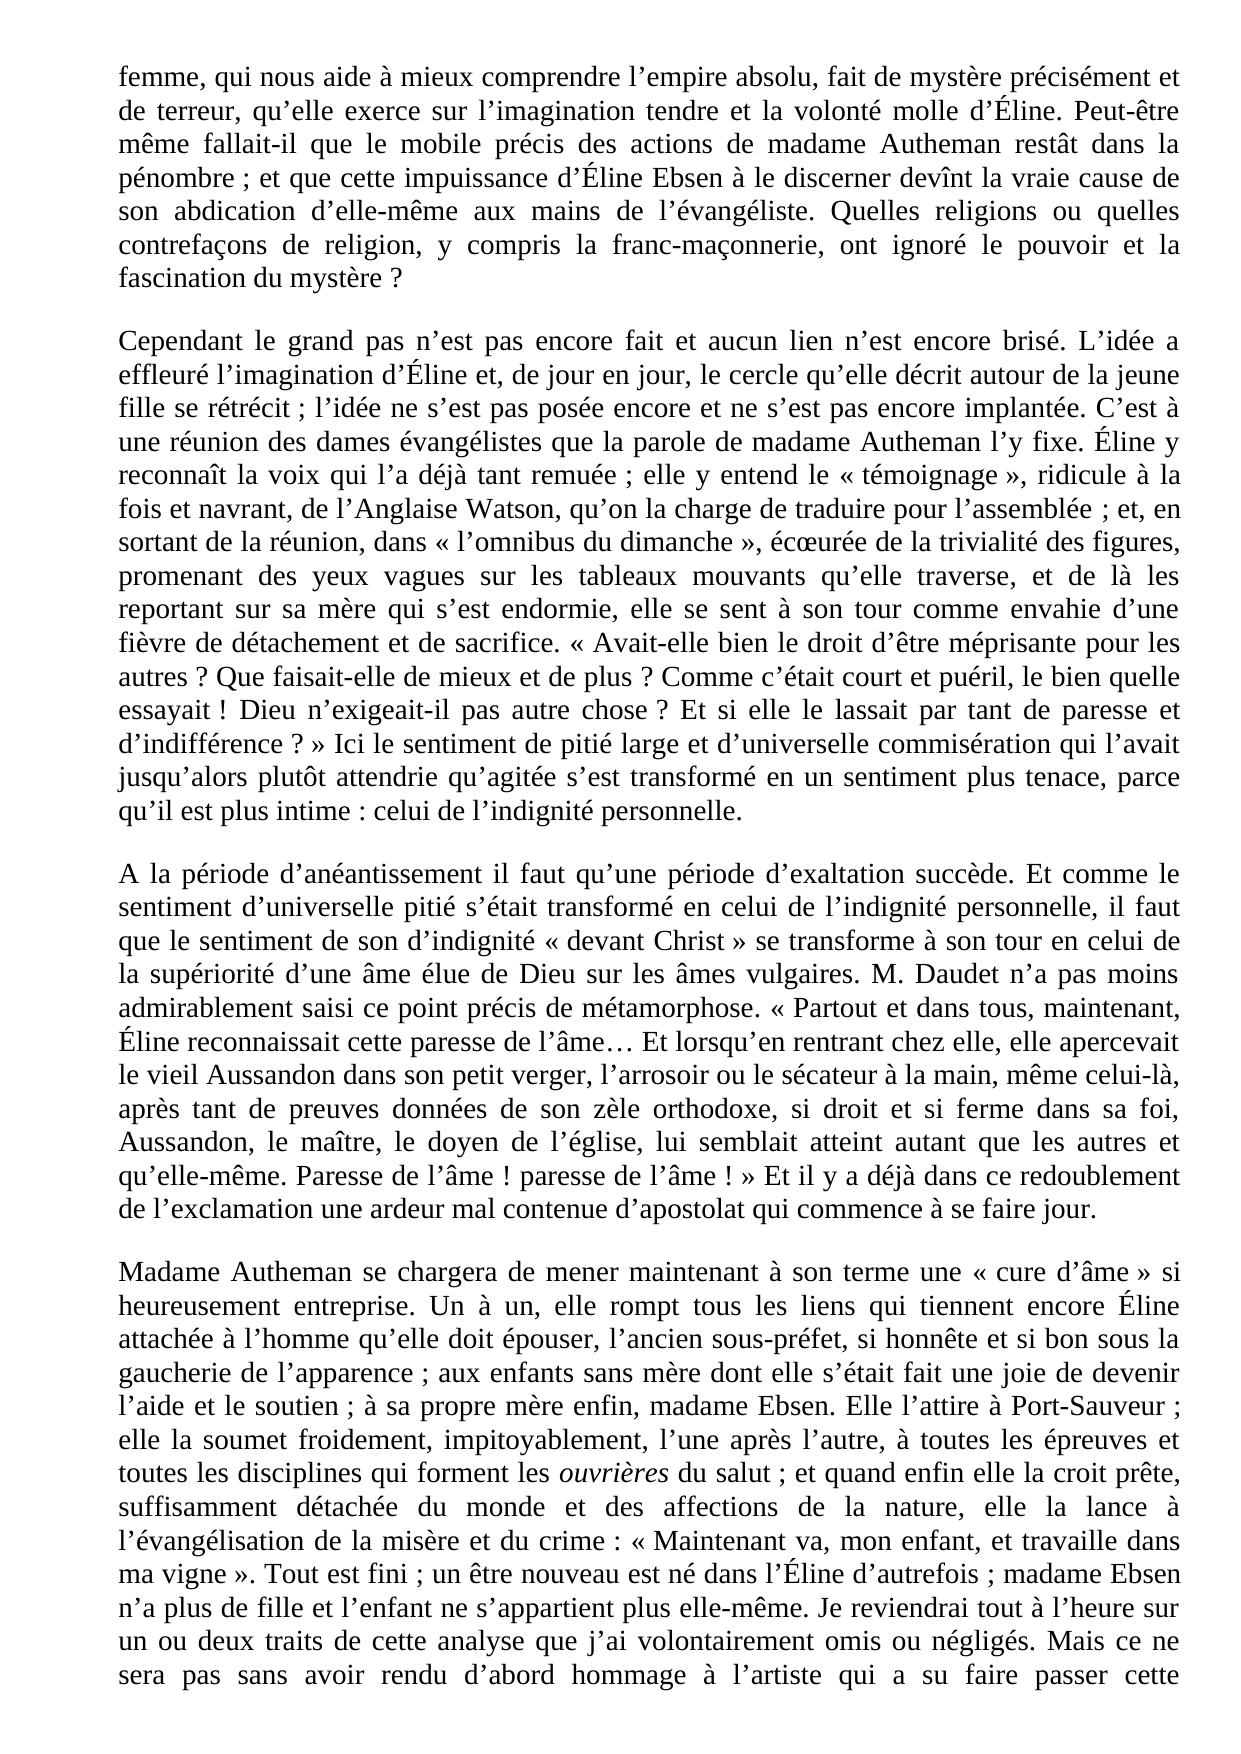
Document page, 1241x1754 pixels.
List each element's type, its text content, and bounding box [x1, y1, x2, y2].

text A la période d’anéantissement il faut qu’une période d’exaltation succède. Et comme le sentiment d’universelle pitié s’était transformé en celui de l’indignité personnelle, il faut que le sentiment de son d’indignité « devant Christ » se transforme à son tour en celui de la supériorité d’une âme élue de Dieu sur les âmes vulgaires. M. Daudet n’a pas moins admirablement saisi ce point précis de métamorphose. « Partout et dans tous, maintenant, Éline reconnaissait cette paresse de l’âme… Et lorsqu’en rentrant chez elle, elle apercevait le vieil Aussandon dans son petit verger, l’arrosoir ou le sécateur à la main, même celui-là, après tant de preuves données de son zèle orthodoxe, si droit et si ferme dans sa foi, Aussandon, le maître, le doyen de l’église, lui semblait atteint autant que les autres et qu’elle-même. Paresse de l’âme ! paresse de l’âme ! » Et il y a déjà dans ce redoublement de l’exclamation une ardeur mal contenue d’apostolat qui commence à se faire jour. [118, 856, 1181, 1225]
text femme, qui nous aide à mieux comprendre l’empire absolu, fait de mystère précisément et de terreur, qu’elle exerce sur l’imagination tendre et la volonté molle d’Éline. Peut-être même fallait-il que le mobile précis des actions de madame Autheman restât dans la pénombre ; et que cette impuissance d’Éline Ebsen à le discerner devînt la vraie cause de son abdication d’elle-même aux mains de l’évangéliste. Quelles religions ou quelles contrefaçons de religion, y compris la franc-maçonnerie, ont ignoré le pouvoir et la fascination du mystère ? [118, 59, 1181, 294]
text Madame Autheman se chargera de mener maintenant à son terme une « cure d’âme » si heureusement entreprise. Un à un, elle rompt tous les liens qui tiennent encore Éline attachée à l’homme qu’elle doit épouser, l’ancien sous-préfet, si honnête et si bon sous la gaucherie de l’apparence ; aux enfants sans mère dont elle s’était fait une joie de devenir l’aide et le soutien ; à sa propre mère enfin, madame Ebsen. Elle l’attire à Port-Sauveur ; elle la soumet froidement, impitoyablement, l’une après l’autre, à toutes les épreuves et toutes les disciplines qui forment les ouvrières du salut ; et quand enfin elle la croit prête, suffisamment détachée du monde et des affections de la nature, elle la lance à l’évangélisation de la misère et du crime : « Maintenant va, mon enfant, et travaille dans ma vigne ». Tout est fini ; un être nouveau est né dans l’Éline d’autrefois ; madame Ebsen n’a plus de fille et l’enfant ne s’appartient plus elle-même. Je reviendrai tout à l’heure sur un ou deux traits de cette analyse que j’ai volontairement omis ou négligés. Mais ce ne sera pas sans avoir rendu d’abord hommage à l’artiste qui a su faire passer cette [118, 1254, 1181, 1690]
text Cependant le grand pas n’est pas encore fait et aucun lien n’est encore brisé. L’idée a effleuré l’imagination d’Éline et, de jour en jour, le cercle qu’elle décrit autour de la jeune fille se rétrécit ; l’idée ne s’est pas posée encore et ne s’est pas encore implantée. C’est à une réunion des dames évangélistes que la parole de madame Autheman l’y fixe. Éline y reconnaît la voix qui l’a déjà tant remuée ; elle y entend le « témoignage », ridicule à la fois et navrant, de l’Anglaise Watson, qu’on la charge de traduire pour l’assemblée ; et, en sortant de la réunion, dans « l’omnibus du dimanche », écœurée de la trivialité des figures, promenant des yeux vagues sur les tableaux mouvants qu’elle traverse, et de là les reportant sur sa mère qui s’est endormie, elle se sent à son tour comme envahie d’une fièvre de détachement et de sacrifice. « Avait-elle bien le droit d’être méprisante pour les autres ? Que faisait-elle de mieux et de plus ? Comme c’était court et puéril, le bien quelle essayait ! Dieu n’exigeait-il pas autre chose ? Et si elle le lassait par tant de paresse et d’indifférence ? » Ici le sentiment de pitié large et d’universelle commisération qui l’avait jusqu’alors plutôt attendrie qu’agitée s’est transformé en un sentiment plus tenace, parce qu’il est plus intime : celui de l’indignité personnelle. [118, 323, 1181, 826]
